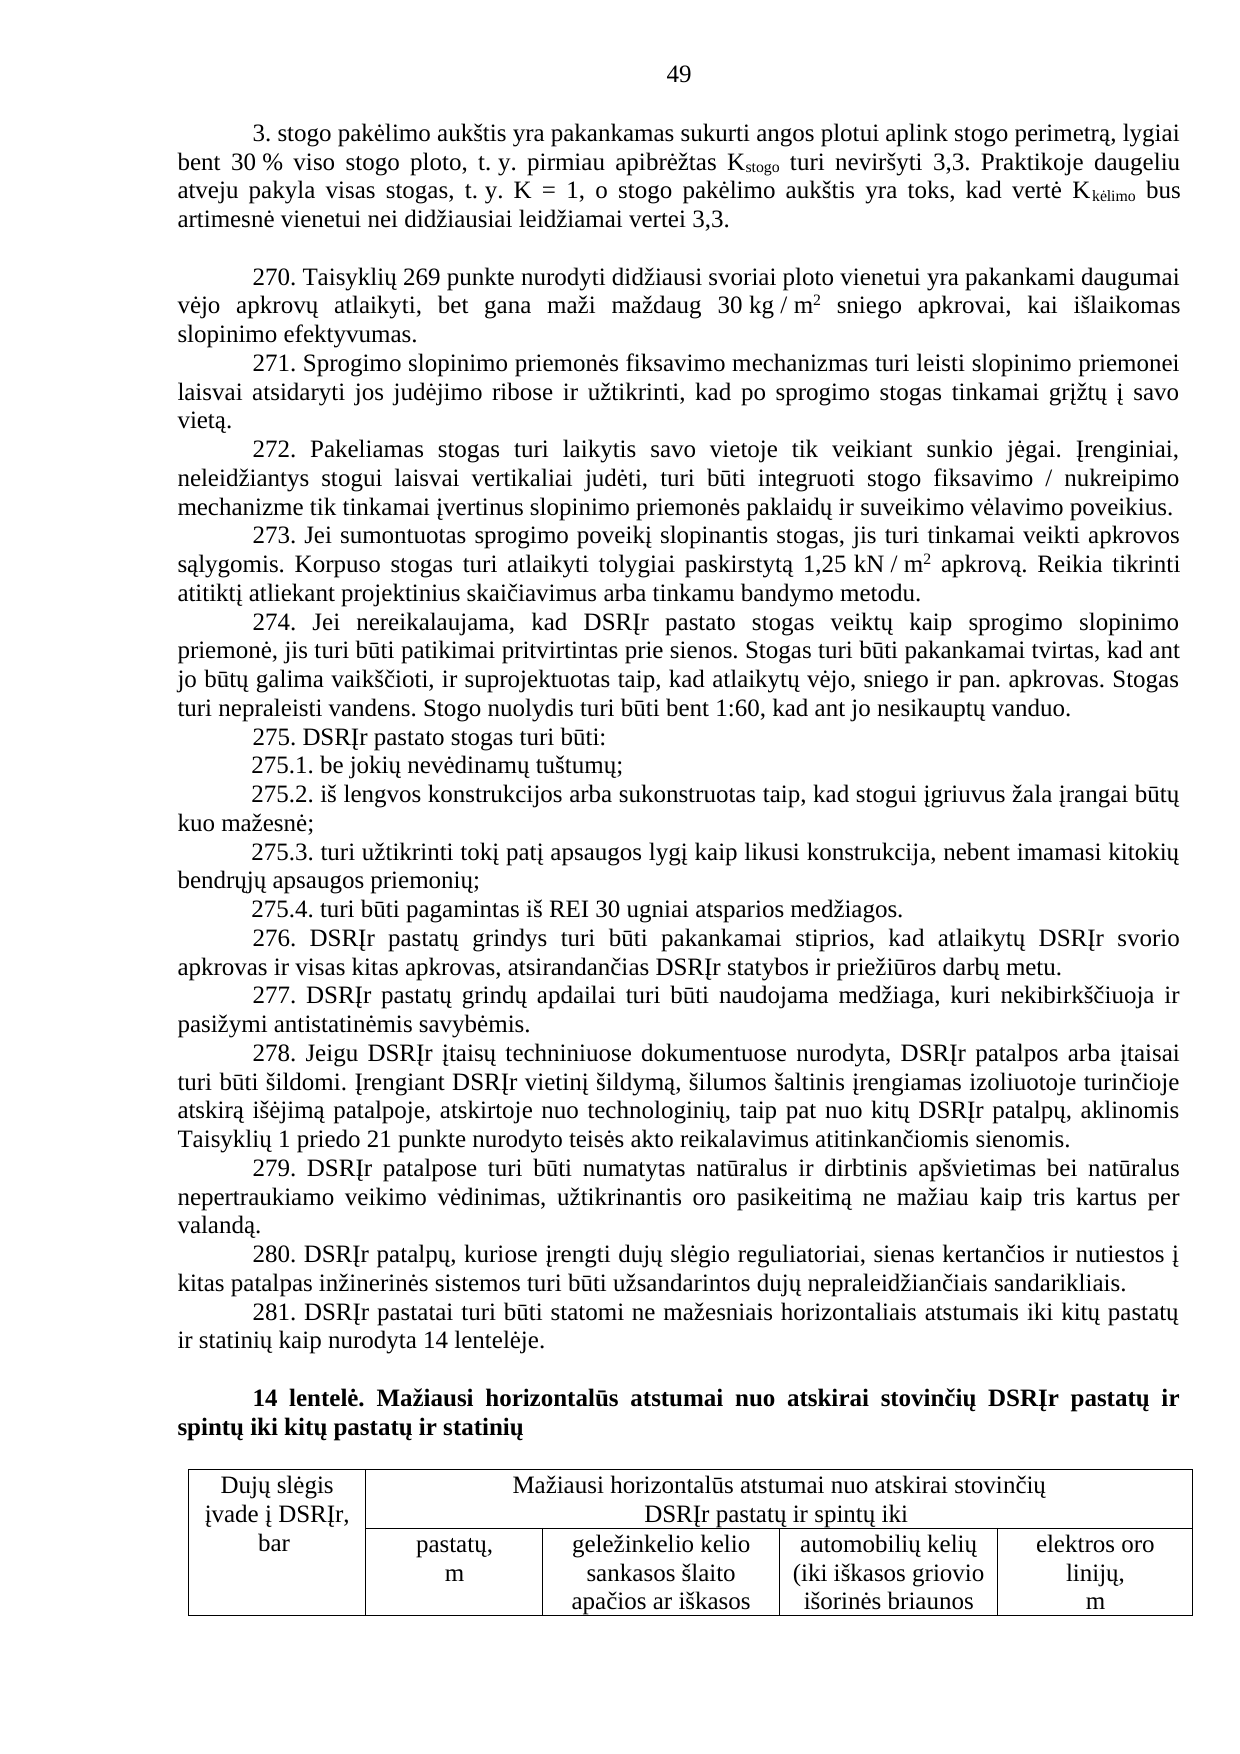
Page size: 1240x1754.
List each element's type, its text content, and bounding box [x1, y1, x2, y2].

text 279. DSRĮr patalpose turi būti numatytas natūralus ir dirbtinis apšvietimas bei natūralus nepertraukiamo veikimo vėdinimas, užtikrinantis oro pasikeitimą ne mažiau kaip tris kartus per valandą. [177, 1153, 1181, 1239]
table_header Dujų slėgis įvade į DSRĮr, bar [189, 1470, 365, 1615]
text 270. Taisyklių 269 punkte nurodyti didžiausi svoriai ploto vienetui yra pakankami daugumai vėjo apkrovų atlaikyti, bet gana maži maždaug 30 kg / m2 sniego apkrovai, kai išlaikomas slopinimo efektyvumas. [177, 262, 1181, 348]
text 278. Jeigu DSRĮr įtaisų techniniuose dokumentuose nurodyta, DSRĮr patalpos arba įtaisai turi būti šildomi. Įrengiant DSRĮr vietinį šildymą, šilumos šaltinis įrengiamas izoliuotoje turinčioje atskirą išėjimą patalpoje, atskirtoje nuo technologinių, taip pat nuo kitų DSRĮr patalpų, aklinomis Taisyklių 1 priedo 21 punkte nurodyto teisės akto reikalavimus atitinkančiomis sienomis. [177, 1038, 1181, 1153]
text 274. Jei nereikalaujama, kad DSRĮr pastato stogas veiktų kaip sprogimo slopinimo priemonė, jis turi būti patikimai pritvirtintas prie sienos. Stogas turi būti pakankamai tvirtas, kad ant jo būtų galima vaikščioti, ir suprojektuotas taip, kad atlaikytų vėjo, sniego ir pan. apkrovas. Stogas turi nepraleisti vandens. Stogo nuolydis turi būti bent 1:60, kad ant jo nesikauptų vanduo. [177, 607, 1181, 722]
text 273. Jei sumontuotas sprogimo poveikį slopinantis stogas, jis turi tinkamai veikti apkrovos sąlygomis. Korpuso stogas turi atlaikyti tolygiai paskirstytą 1,25 kN / m2 apkrovą. Reikia tikrinti atitiktį atliekant projektinius skaičiavimus arba tinkamu bandymo metodu. [177, 521, 1181, 607]
table_header Mažiausi horizontalūs atstumai nuo atskirai stovinčių DSRĮr pastatų ir spintų iki [366, 1470, 1192, 1528]
text 281. DSRĮr pastatai turi būti statomi ne mažesniais horizontaliais atstumais iki kitų pastatų ir statinių kaip nurodyta 14 lentelėje. [177, 1297, 1181, 1354]
text 272. Pakeliamas stogas turi laikytis savo vietoje tik veikiant sunkio jėgai. Įrenginiai, neleidžiantys stogui laisvai vertikaliai judėti, turi būti integruoti stogo fiksavimo / nukreipimo mechanizme tik tinkamai įvertinus slopinimo priemonės paklaidų ir suveikimo vėlavimo poveikius. [177, 434, 1181, 521]
table_cell elektros oro linijų, m [998, 1529, 1192, 1615]
text 275.3. turi užtikrinti tokį patį apsaugos lygį kaip likusi konstrukcija, nebent imamasi kitokių bendrųjų apsaugos priemonių; [177, 837, 1181, 894]
table_cell geležinkelio kelio sankasos šlaito apačios ar iškasos [543, 1529, 779, 1615]
text 277. DSRĮr pastatų grindų apdailai turi būti naudojama medžiaga, kuri nekibirkščiuoja ir pasižymi antistatinėmis savybėmis. [177, 981, 1181, 1038]
text 275.2. iš lengvos konstrukcijos arba sukonstruotas taip, kad stogui įgriuvus žala įrangai būtų kuo mažesnė; [177, 779, 1181, 837]
text 14 lentelė. Mažiausi horizontalūs atstumai nuo atskirai stovinčių DSRĮr pastatų ir spintų iki kitų pastatų ir statinių [177, 1383, 1181, 1441]
text 275. DSRĮr pastato stogas turi būti: [177, 722, 1181, 751]
text 3. stogo pakėlimo aukštis yra pakankamas sukurti angos plotui aplink stogo perimetrą, lygiai bent 30 % viso stogo ploto, t. y. pirmiau apibrėžtas Kstogo turi neviršyti 3,3. Praktikoje daugeliu atveju pakyla visas stogas, t. y. K = 1, o stogo pakėlimo aukštis yra toks, kad vertė Kkėlimo bus artimesnė vienetui nei didžiausiai leidžiamai vertei 3,3. [177, 118, 1181, 233]
text 275.4. turi būti pagamintas iš REI 30 ugniai atsparios medžiagos. [177, 894, 1181, 923]
text 280. DSRĮr patalpų, kuriose įrengti dujų slėgio reguliatoriai, sienas kertančios ir nutiestos į kitas patalpas inžinerinės sistemos turi būti užsandarintos dujų nepraleidžiančiais sandarikliais. [177, 1239, 1181, 1297]
text 276. DSRĮr pastatų grindys turi būti pakankamai stiprios, kad atlaikytų DSRĮr svorio apkrovas ir visas kitas apkrovas, atsirandančias DSRĮr statybos ir priežiūros darbų metu. [177, 923, 1181, 981]
text 275.1. be jokių nevėdinamų tuštumų; [177, 751, 1181, 779]
table_cell automobilių kelių (iki iškasos griovio išorinės briaunos [780, 1529, 997, 1615]
text 271. Sprogimo slopinimo priemonės fiksavimo mechanizmas turi leisti slopinimo priemonei laisvai atsidaryti jos judėjimo ribose ir užtikrinti, kad po sprogimo stogas tinkamai grįžtų į savo vietą. [177, 348, 1181, 434]
table_cell pastatų, m [366, 1529, 542, 1615]
